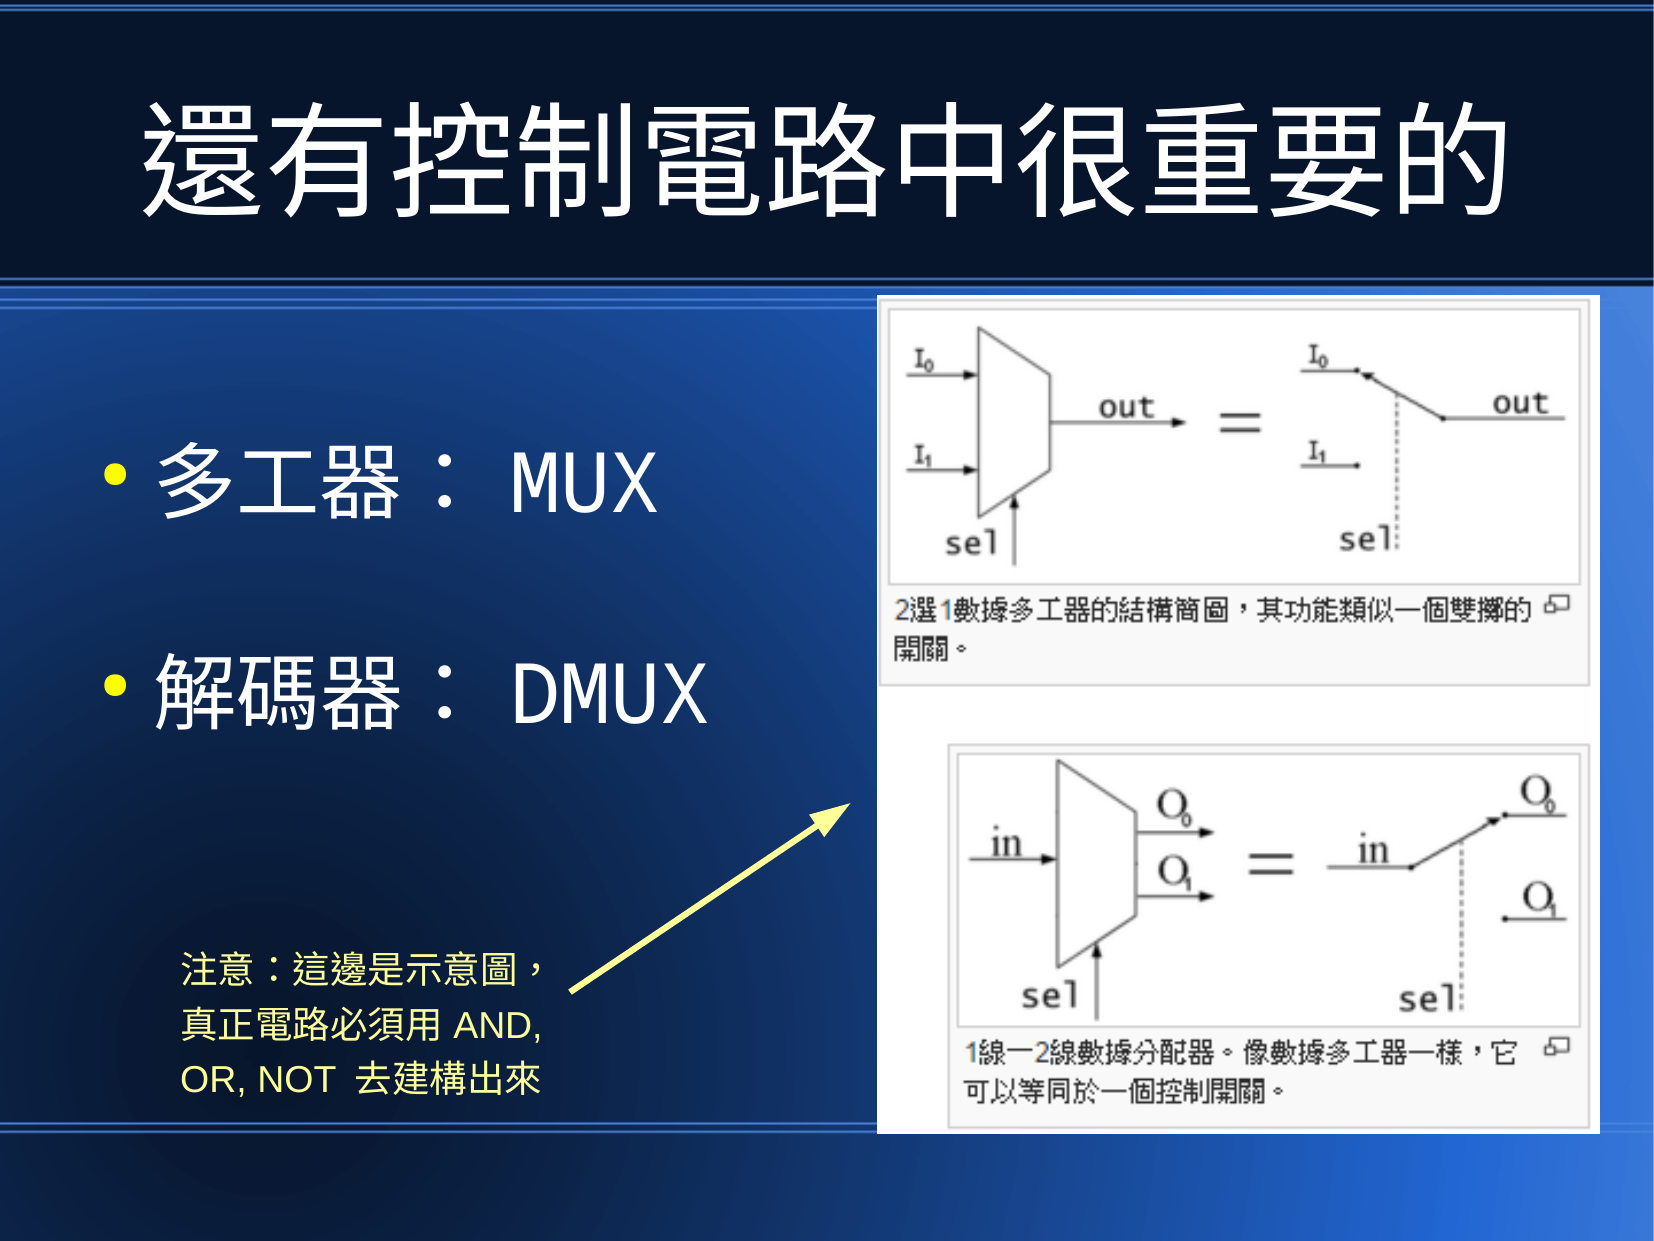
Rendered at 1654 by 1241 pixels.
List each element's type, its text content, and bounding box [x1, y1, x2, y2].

list 多工器：MUX 解碼器：DMUX [82, 355, 1571, 1241]
text_box 注意：這邊是示意圖， 真正電路必須用AND, OR, NOT 去建構出來 [165, 933, 571, 1089]
picture [0, 0, 1654, 1241]
title 還有控制電路中很重要的 [82, 49, 1571, 257]
